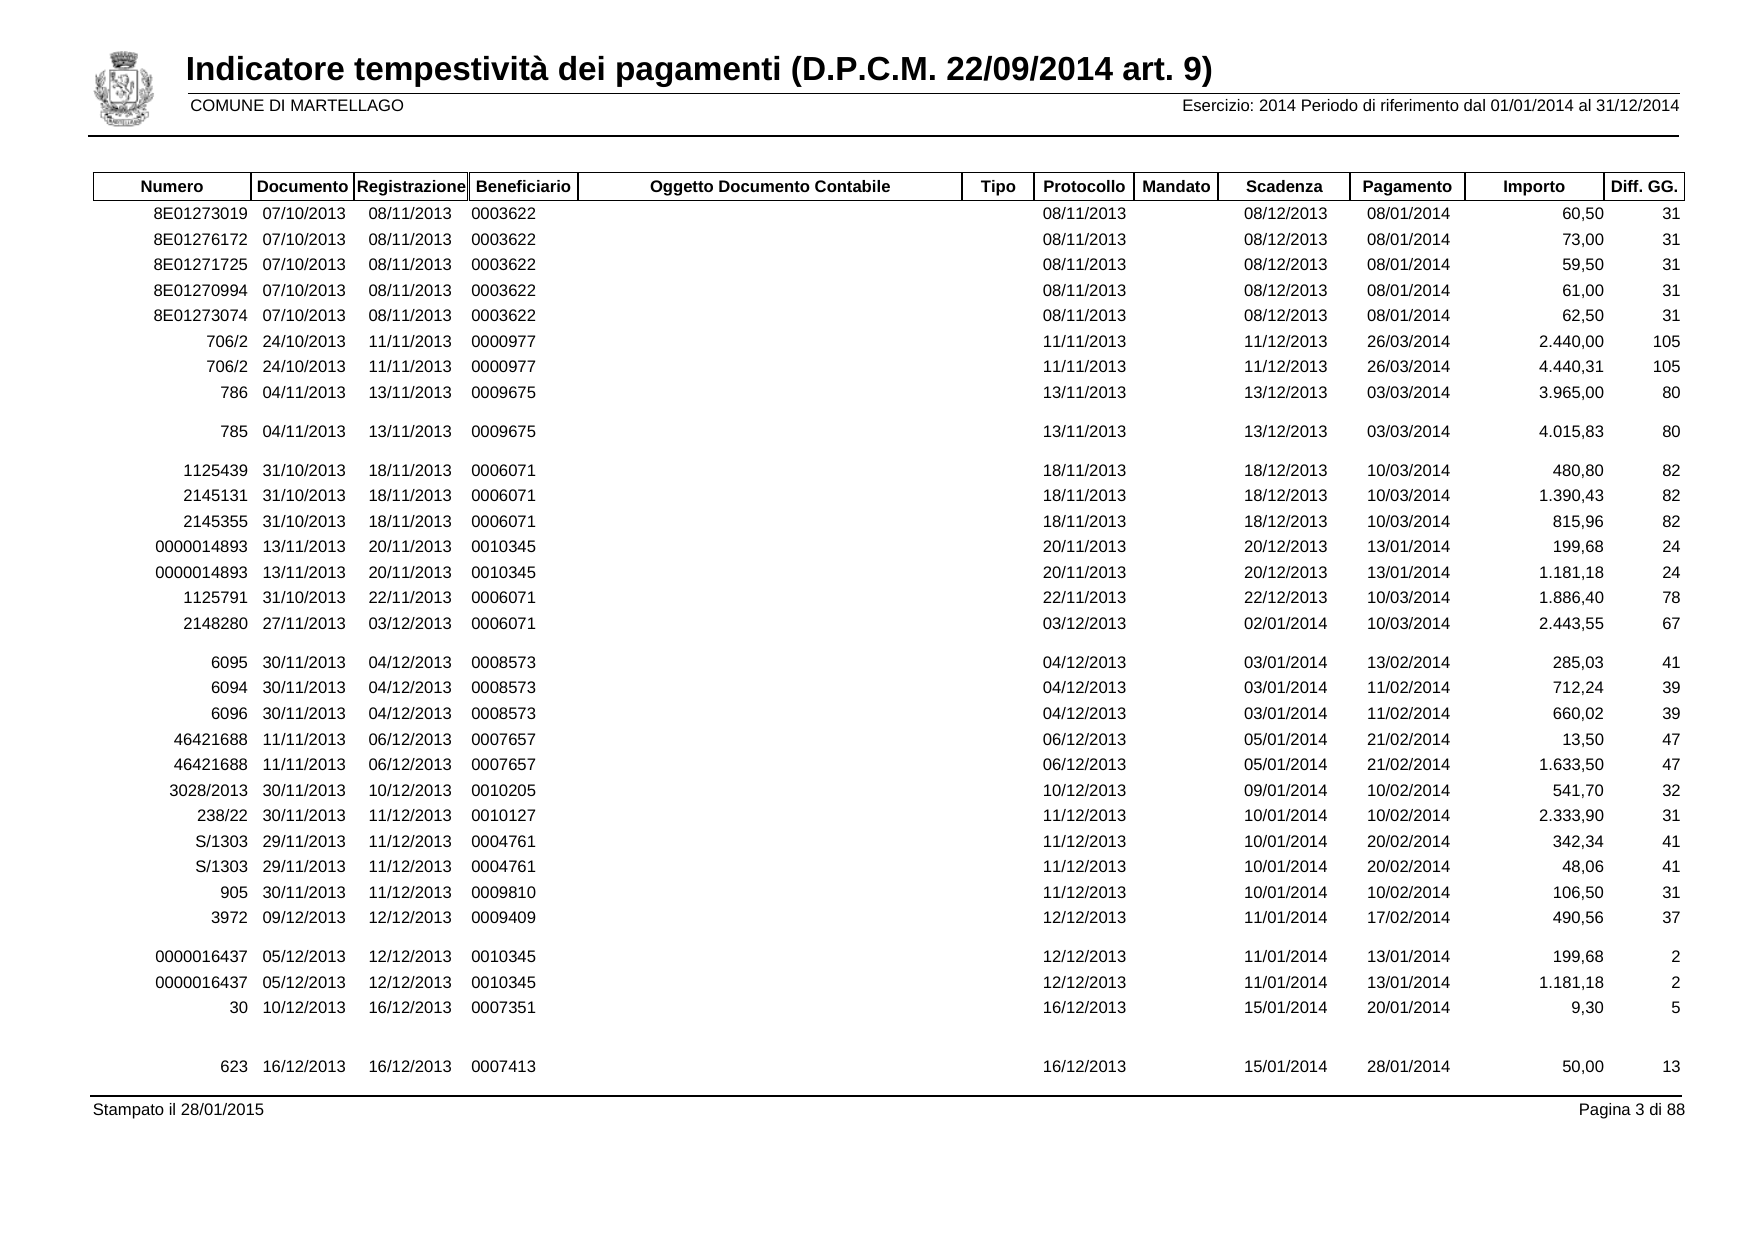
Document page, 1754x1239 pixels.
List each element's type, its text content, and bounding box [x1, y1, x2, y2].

table_cell [354, 806, 360, 828]
table_cell [1134, 229, 1197, 252]
table_cell 2 [1610, 973, 1680, 995]
table_cell [582, 280, 964, 303]
table_cell 105 [1610, 331, 1680, 354]
table_cell [93, 50, 183, 133]
table_cell 13 [1610, 1057, 1680, 1079]
table_cell 31/10/2013 [254, 588, 354, 611]
table_cell [0, 588, 95, 611]
table_cell [1134, 883, 1197, 905]
table_cell 27/11/2013 [254, 614, 354, 636]
table_cell 67 [1610, 614, 1680, 636]
table_cell [576, 908, 582, 931]
table_cell [576, 998, 582, 1021]
table_cell 31/10/2013 [254, 486, 354, 509]
table_cell 30 [95, 998, 248, 1021]
table_cell [0, 653, 95, 675]
table_cell 0003622 [471, 280, 576, 303]
table_cell [460, 563, 471, 585]
table_cell [1685, 172, 1753, 201]
table_cell [1028, 947, 1034, 969]
table_cell [248, 947, 254, 969]
table_cell [354, 563, 360, 585]
table_cell 02/01/2014 [1224, 614, 1347, 636]
table_cell [354, 357, 360, 379]
table_cell 13/01/2014 [1353, 973, 1465, 995]
table_cell [582, 614, 964, 650]
table_cell 09/12/2013 [254, 908, 354, 931]
table_cell [965, 947, 972, 969]
table_cell 13/12/2013 [1224, 422, 1347, 444]
table_cell [965, 1021, 1753, 1054]
table_cell 0010345 [471, 947, 576, 969]
table_cell 0003622 [471, 204, 576, 226]
table_cell 13/01/2014 [1353, 537, 1465, 560]
table_cell [1347, 204, 1352, 226]
table_cell Registrazione [355, 173, 467, 200]
table_cell 13/01/2014 [1353, 563, 1465, 585]
table_cell 08/12/2013 [1224, 255, 1347, 277]
table_cell [460, 537, 471, 560]
table_cell [1347, 512, 1352, 534]
table_cell 05/12/2013 [254, 973, 354, 995]
table_cell [248, 331, 254, 354]
table_cell [1198, 1057, 1221, 1079]
table_cell [1134, 357, 1197, 379]
table_cell 29/11/2013 [254, 857, 354, 879]
table_cell [0, 172, 93, 201]
table_cell [582, 255, 964, 277]
table_cell 0006071 [471, 614, 576, 636]
table_cell [582, 831, 964, 854]
table_cell [460, 422, 471, 444]
table_cell [965, 614, 972, 636]
table_cell 20/11/2013 [1034, 563, 1134, 585]
table_cell [965, 729, 972, 752]
table_cell 24/10/2013 [254, 357, 354, 379]
table_cell Stampato il 28/01/2015 [93, 1100, 363, 1129]
table_cell [972, 908, 1028, 931]
table_cell 16/12/2013 [360, 1057, 460, 1079]
table_cell [1347, 678, 1352, 701]
table_cell [1134, 588, 1197, 611]
table_cell [1198, 383, 1221, 405]
table_cell 0010127 [471, 806, 576, 828]
table_cell [576, 486, 582, 509]
table_cell [1680, 831, 1753, 854]
table_cell [0, 1100, 93, 1129]
table_cell [1134, 973, 1197, 995]
table_cell 8E01273074 [95, 306, 248, 328]
table_cell [1198, 537, 1221, 560]
table_cell 9,30 [1467, 998, 1604, 1021]
table_cell [1198, 357, 1221, 379]
table_cell [0, 678, 95, 701]
table_cell [582, 383, 964, 418]
table_cell 11/12/2013 [360, 857, 460, 879]
table_cell [1680, 998, 1753, 1021]
table_cell [1604, 422, 1610, 444]
table_cell [0, 96, 92, 126]
table_cell 22/12/2013 [1224, 588, 1347, 611]
table_cell [460, 486, 471, 509]
table_cell [965, 537, 972, 560]
table_cell [1198, 857, 1221, 879]
table_cell [0, 405, 582, 418]
table_cell [972, 653, 1028, 675]
table_cell [1680, 755, 1753, 777]
table_cell [972, 204, 1028, 226]
table_cell 13/11/2013 [360, 422, 460, 444]
table_cell 06/12/2013 [360, 755, 460, 777]
table_cell 03/01/2014 [1224, 678, 1347, 701]
table_cell [354, 831, 360, 854]
table_cell 0009675 [471, 383, 576, 405]
table_cell [1347, 537, 1352, 560]
table_cell 541,70 [1467, 780, 1604, 803]
table_cell 31 [1610, 883, 1680, 905]
table_cell [248, 831, 254, 854]
table_cell 08/11/2013 [1034, 255, 1134, 277]
table_cell 13,50 [1467, 729, 1604, 752]
table_cell 0004761 [471, 857, 576, 879]
table_cell 08/11/2013 [1034, 280, 1134, 303]
table_cell [576, 678, 582, 701]
table_cell [1683, 96, 1753, 126]
table_cell [972, 461, 1028, 483]
table_cell [1028, 486, 1034, 509]
table_cell [965, 908, 972, 931]
table_cell [576, 1057, 582, 1079]
table_cell [576, 229, 582, 252]
table_cell 03/01/2014 [1224, 704, 1347, 726]
table_cell 08/11/2013 [360, 306, 460, 328]
table_cell [972, 806, 1028, 828]
table_cell 22/11/2013 [1034, 588, 1134, 611]
table_cell [965, 653, 972, 675]
table_cell [1198, 998, 1221, 1021]
table_cell [0, 255, 95, 277]
table_cell [1604, 229, 1610, 252]
table_cell 18/12/2013 [1224, 486, 1347, 509]
table_cell [1347, 729, 1352, 752]
table_cell [1604, 383, 1610, 405]
table_cell 20/11/2013 [360, 537, 460, 560]
table_cell 20/02/2014 [1353, 857, 1465, 879]
table_cell [576, 255, 582, 277]
table_cell [1604, 306, 1610, 328]
table_cell [582, 883, 964, 905]
table_cell [1028, 653, 1034, 675]
table_cell 1.181,18 [1467, 563, 1604, 585]
table_cell [0, 537, 95, 560]
table_cell [1134, 280, 1197, 303]
table_cell 05/01/2014 [1224, 729, 1347, 752]
table_cell 3.965,00 [1467, 383, 1604, 405]
table_cell [576, 588, 582, 611]
table_cell 08/01/2014 [1353, 255, 1465, 277]
table_cell 08/01/2014 [1353, 280, 1465, 303]
table_cell [972, 331, 1028, 354]
table_cell [460, 947, 471, 969]
table_cell [1680, 857, 1753, 879]
table_cell [1028, 357, 1034, 379]
table_cell [460, 653, 471, 675]
table_cell [576, 357, 582, 379]
table_cell [1680, 331, 1753, 354]
table_cell 06/12/2013 [1034, 729, 1134, 752]
table_cell 1.390,43 [1467, 486, 1604, 509]
table_cell 2.440,00 [1467, 331, 1604, 354]
table_cell [460, 678, 471, 701]
table_cell [576, 512, 582, 534]
table_cell [1680, 883, 1753, 905]
table_cell 2.443,55 [1467, 614, 1604, 636]
table_cell [1028, 755, 1034, 777]
table_cell 37 [1610, 908, 1680, 931]
table_cell 0007657 [471, 755, 576, 777]
table_cell [186, 96, 190, 133]
table_cell Mandato [1135, 173, 1217, 200]
table_cell [1680, 306, 1753, 328]
table_cell [1198, 678, 1221, 701]
table_cell [1680, 908, 1753, 931]
table_cell [1347, 588, 1352, 611]
table_cell [965, 704, 972, 726]
table_cell [1347, 883, 1352, 905]
table_cell [0, 229, 95, 252]
table_cell [582, 331, 964, 354]
table_cell [1028, 512, 1034, 534]
table_cell [1028, 908, 1034, 931]
table_cell [248, 806, 254, 828]
table_cell [1347, 973, 1352, 995]
table_cell [965, 998, 972, 1021]
table_cell [248, 614, 254, 636]
table_cell 11/01/2014 [1224, 973, 1347, 995]
table_cell [0, 51, 92, 90]
table_cell [1680, 729, 1753, 752]
table_cell 11/12/2013 [1034, 883, 1134, 905]
table_cell [1680, 383, 1753, 405]
table_cell [354, 486, 360, 509]
table_cell [460, 857, 471, 879]
table_cell [576, 973, 582, 995]
table_cell [1028, 280, 1034, 303]
table_cell [460, 588, 471, 611]
table_cell 31 [1610, 806, 1680, 828]
table_cell 199,68 [1467, 947, 1604, 969]
table_cell [1028, 678, 1034, 701]
table_cell [248, 229, 254, 252]
table_cell [248, 857, 254, 879]
table_cell 05/01/2014 [1224, 755, 1347, 777]
table_cell [354, 512, 360, 534]
table_cell [1028, 229, 1034, 252]
table_cell 31 [1610, 204, 1680, 226]
table_cell 20/12/2013 [1224, 563, 1347, 585]
table_cell [0, 383, 95, 405]
table_cell Oggetto Documento Contabile [579, 173, 961, 200]
table_cell [248, 422, 254, 444]
table_cell 03/12/2013 [360, 614, 460, 636]
table_cell 10/02/2014 [1353, 883, 1465, 905]
table_cell [965, 678, 972, 701]
table_cell 18/11/2013 [360, 512, 460, 534]
table_cell 10/01/2014 [1224, 806, 1347, 828]
table_cell [1198, 614, 1221, 636]
table_cell 12/12/2013 [1034, 973, 1134, 995]
table_cell Importo [1466, 173, 1603, 200]
table_cell [0, 357, 95, 379]
table_cell [460, 280, 471, 303]
table_cell [972, 255, 1028, 277]
table_cell [1604, 755, 1610, 777]
table_cell [0, 331, 95, 354]
table_cell [1198, 806, 1221, 828]
table_cell [0, 931, 582, 944]
table_cell 32 [1610, 780, 1680, 803]
table_cell 0000016437 [95, 973, 248, 995]
table_cell [248, 563, 254, 585]
table_cell 11/12/2013 [1224, 357, 1347, 379]
table_cell 4.440,31 [1467, 357, 1604, 379]
table_cell [248, 780, 254, 803]
table_cell 08/01/2014 [1353, 229, 1465, 252]
table_cell [965, 444, 1753, 458]
table_cell [460, 383, 471, 405]
table_cell 105 [1610, 357, 1680, 379]
table_cell [1604, 729, 1610, 752]
table_cell [1680, 1057, 1753, 1079]
table_cell [972, 383, 1028, 405]
table_cell 0010205 [471, 780, 576, 803]
table_cell [582, 806, 964, 828]
table_cell 05/12/2013 [254, 947, 354, 969]
table_cell 10/03/2014 [1353, 512, 1465, 534]
table_cell [1680, 537, 1753, 560]
table_cell [1028, 998, 1034, 1021]
table_cell [1134, 947, 1197, 969]
table_cell [965, 931, 1753, 944]
table_cell 07/10/2013 [254, 255, 354, 277]
table_cell 08/12/2013 [1224, 306, 1347, 328]
table_cell [354, 653, 360, 675]
table_cell [1604, 331, 1610, 354]
table_cell 2148280 [95, 614, 248, 636]
table_cell [965, 780, 972, 803]
table_cell [354, 998, 360, 1021]
table_cell 342,34 [1467, 831, 1604, 854]
table_cell [1347, 331, 1352, 354]
table_cell [965, 486, 972, 509]
table_cell [1604, 973, 1610, 995]
table_cell [1028, 806, 1034, 828]
table_cell [1680, 563, 1753, 585]
table_cell 80 [1610, 422, 1680, 444]
table_cell 08/11/2013 [1034, 306, 1134, 328]
table_cell 12/12/2013 [1034, 908, 1134, 931]
table_cell [576, 729, 582, 752]
table_cell [0, 204, 95, 226]
table_cell 2145131 [95, 486, 248, 509]
table_cell [460, 255, 471, 277]
table_cell [1347, 653, 1352, 675]
table_cell [1198, 229, 1221, 252]
table_cell [1680, 973, 1753, 995]
table_cell [1680, 280, 1753, 303]
table_cell [1680, 704, 1753, 726]
table_cell [582, 704, 964, 726]
table_cell 11/01/2014 [1224, 947, 1347, 969]
table_cell [965, 306, 972, 328]
table_cell [1198, 486, 1221, 509]
table_cell [354, 614, 360, 636]
table_cell [248, 280, 254, 303]
table_cell [248, 998, 254, 1021]
table_cell [576, 831, 582, 854]
table_cell 10/03/2014 [1353, 588, 1465, 611]
table_cell [1198, 908, 1221, 931]
table_cell 815,96 [1467, 512, 1604, 534]
table_cell [0, 780, 95, 803]
table_cell [1134, 614, 1197, 636]
table_cell [1604, 1057, 1610, 1079]
table_cell [1028, 461, 1034, 483]
table_cell [354, 947, 360, 969]
table_cell [1198, 563, 1221, 585]
table_cell 46421688 [95, 729, 248, 752]
table_cell [582, 537, 964, 560]
table_cell 11/12/2013 [1034, 831, 1134, 854]
table_cell [582, 755, 964, 777]
table_cell 47 [1610, 729, 1680, 752]
table_cell [0, 1021, 582, 1054]
table_cell 10/02/2014 [1353, 806, 1465, 828]
table_cell [1028, 857, 1034, 879]
table_cell 0007413 [471, 1057, 576, 1079]
table_cell [1683, 51, 1753, 90]
table_cell 13/02/2014 [1353, 653, 1465, 675]
table_cell 24/10/2013 [254, 331, 354, 354]
table_cell [972, 755, 1028, 777]
table_cell 706/2 [95, 331, 248, 354]
table_cell [354, 331, 360, 354]
table_cell 11/02/2014 [1353, 678, 1465, 701]
table_cell 21/02/2014 [1353, 729, 1465, 752]
table_cell [1604, 563, 1610, 585]
table_cell 03/03/2014 [1353, 422, 1465, 444]
table_cell 1.633,50 [1467, 755, 1604, 777]
table_cell [425, 1100, 1292, 1129]
table_cell [1683, 126, 1753, 133]
table_cell [460, 729, 471, 752]
table_cell 0010345 [471, 537, 576, 560]
table_cell 08/11/2013 [1034, 229, 1134, 252]
table_cell 30/11/2013 [254, 653, 354, 675]
table_cell [248, 973, 254, 995]
table_cell [1604, 537, 1610, 560]
table_cell [1347, 806, 1352, 828]
table_cell [354, 537, 360, 560]
table_cell [354, 729, 360, 752]
table_cell 20/11/2013 [1034, 537, 1134, 560]
table_cell 04/12/2013 [1034, 653, 1134, 675]
table_cell [248, 1057, 254, 1079]
table_cell 11/11/2013 [360, 331, 460, 354]
table_cell [1347, 947, 1352, 969]
picture [92, 50, 159, 129]
table_cell 0006071 [471, 588, 576, 611]
table_cell 10/01/2014 [1224, 831, 1347, 854]
table_cell 13/11/2013 [1034, 422, 1134, 444]
table_cell [965, 331, 972, 354]
table_cell [460, 755, 471, 777]
table_cell 24 [1610, 563, 1680, 585]
table_cell [248, 255, 254, 277]
table_cell [576, 563, 582, 585]
table_cell 12/12/2013 [1034, 947, 1134, 969]
table_cell [354, 883, 360, 905]
table_cell [576, 204, 582, 226]
table_cell 13/11/2013 [1034, 383, 1134, 405]
table_cell [1134, 1057, 1197, 1079]
table_cell 08/01/2014 [1353, 204, 1465, 226]
table_cell 8E01270994 [95, 280, 248, 303]
table_cell 16/12/2013 [1034, 998, 1134, 1021]
table_cell [582, 998, 964, 1054]
table_cell Scadenza [1219, 173, 1349, 200]
table_cell [460, 204, 471, 226]
table_cell 4.015,83 [1467, 422, 1604, 444]
table_cell 15/01/2014 [1224, 998, 1347, 1021]
table_cell [1604, 255, 1610, 277]
table_cell [354, 383, 360, 405]
table_cell [1134, 806, 1197, 828]
table_cell 13/11/2013 [360, 383, 460, 405]
table_cell 39 [1610, 678, 1680, 701]
table_cell [248, 306, 254, 328]
table_cell [1198, 831, 1221, 854]
table_cell [248, 537, 254, 560]
table_cell [460, 614, 471, 636]
table_cell 30/11/2013 [254, 806, 354, 828]
table_cell 3028/2013 [95, 780, 248, 803]
table_cell [1134, 729, 1197, 752]
table_cell [972, 678, 1028, 701]
table_cell [582, 229, 964, 252]
table_cell [1680, 422, 1753, 444]
table_cell [972, 614, 1028, 636]
table_cell [965, 973, 972, 995]
table_cell 0006071 [471, 512, 576, 534]
table_cell [460, 908, 471, 931]
table_cell [1198, 280, 1221, 303]
table_cell [1347, 357, 1352, 379]
table_cell [1028, 383, 1034, 405]
table_cell [0, 831, 95, 854]
table_cell 62,50 [1467, 306, 1604, 328]
table_cell 20/12/2013 [1224, 537, 1347, 560]
table_cell [1680, 588, 1753, 611]
table_cell 480,80 [1467, 461, 1604, 483]
table_cell 0008573 [471, 704, 576, 726]
table_cell 50,00 [1467, 1057, 1604, 1079]
table_cell Diff. GG. [1605, 173, 1684, 200]
table_cell 1.181,18 [1467, 973, 1604, 995]
table_cell [1198, 204, 1221, 226]
table_cell 0000014893 [95, 537, 248, 560]
table_cell [0, 138, 1753, 172]
table_cell [1604, 678, 1610, 701]
table_cell [248, 729, 254, 752]
table_cell [965, 204, 972, 226]
table_cell [1028, 780, 1034, 803]
table_cell [1134, 255, 1197, 277]
table_cell [582, 588, 964, 611]
table_cell [1604, 653, 1610, 675]
table_cell 11/12/2013 [360, 831, 460, 854]
table_cell 106,50 [1467, 883, 1604, 905]
table_cell 0000977 [471, 331, 576, 354]
table_cell 60,50 [1467, 204, 1604, 226]
table_cell [965, 280, 972, 303]
table_cell 03/01/2014 [1224, 653, 1347, 675]
table_cell [972, 357, 1028, 379]
table_cell [1134, 383, 1197, 405]
table_cell COMUNE DI MARTELLAGO [190, 96, 915, 133]
table_cell 10/02/2014 [1353, 780, 1465, 803]
table_cell [354, 704, 360, 726]
table_cell 6095 [95, 653, 248, 675]
table_cell [0, 1079, 1753, 1096]
table_cell [460, 806, 471, 828]
table_cell [1198, 947, 1221, 969]
table_cell [1134, 755, 1197, 777]
table_cell 03/03/2014 [1353, 383, 1465, 405]
table_cell [0, 512, 95, 534]
table_cell 80 [1610, 383, 1680, 405]
table_cell [972, 883, 1028, 905]
table_cell 8E01271725 [95, 255, 248, 277]
table_cell [965, 229, 972, 252]
table_cell 08/11/2013 [1034, 204, 1134, 226]
table_cell Esercizio: 2014 Periodo di riferimento dal 01/01/2014 al 31/12/2014 [931, 96, 1680, 133]
table_cell [1347, 780, 1352, 803]
table_cell [1604, 588, 1610, 611]
table_cell [972, 947, 1028, 969]
table_cell [248, 461, 254, 483]
table_cell [972, 729, 1028, 752]
table_cell [576, 780, 582, 803]
table_cell Pagamento [1351, 173, 1464, 200]
table_cell [1134, 331, 1197, 354]
table_cell 10/01/2014 [1224, 883, 1347, 905]
table_cell 26/03/2014 [1353, 331, 1465, 354]
table_cell 30/11/2013 [254, 883, 354, 905]
table_cell [576, 461, 582, 483]
table_cell 11/11/2013 [254, 755, 354, 777]
table_cell 10/03/2014 [1353, 461, 1465, 483]
table_cell 46421688 [95, 755, 248, 777]
table_cell [965, 255, 972, 277]
table_cell [1347, 857, 1352, 879]
table_cell [965, 857, 972, 879]
table_cell 199,68 [1467, 537, 1604, 560]
table_cell [965, 831, 972, 854]
table_header Indicatore tempestività dei pagamenti (D.P.C.M. 22/09/2014 art. 9) [186, 50, 1683, 90]
table_cell [582, 908, 964, 944]
table_cell 0004761 [471, 831, 576, 854]
table_cell [582, 973, 964, 995]
table_cell 08/11/2013 [360, 229, 460, 252]
table_cell 31/10/2013 [254, 512, 354, 534]
table_cell 08/11/2013 [360, 204, 460, 226]
table_cell [460, 973, 471, 995]
table_cell 0006071 [471, 486, 576, 509]
table_cell 5 [1610, 998, 1680, 1021]
table_cell [1134, 998, 1197, 1021]
table_cell 22/11/2013 [360, 588, 460, 611]
table_cell [1604, 857, 1610, 879]
table_cell [1198, 255, 1221, 277]
table_cell [1347, 831, 1352, 854]
table_cell 30/11/2013 [254, 780, 354, 803]
table_cell [1028, 204, 1034, 226]
table_cell 29/11/2013 [254, 831, 354, 854]
table_cell [0, 857, 95, 879]
table_cell [354, 973, 360, 995]
table_cell [1347, 422, 1352, 444]
table_cell 47 [1610, 755, 1680, 777]
table_cell [1680, 255, 1753, 277]
table_cell S/1303 [95, 857, 248, 879]
table_cell 21/02/2014 [1353, 755, 1465, 777]
table_cell [1347, 704, 1352, 726]
table_cell 04/12/2013 [360, 704, 460, 726]
table_cell 0003622 [471, 255, 576, 277]
table_cell 04/12/2013 [360, 678, 460, 701]
table_cell [1198, 588, 1221, 611]
table_cell 09/01/2014 [1224, 780, 1347, 803]
table_cell 712,24 [1467, 678, 1604, 701]
table_cell [1028, 729, 1034, 752]
table_cell 04/11/2013 [254, 383, 354, 405]
table_cell [1680, 357, 1753, 379]
table_cell [0, 1057, 95, 1079]
table_cell [0, 126, 93, 133]
table_cell [1680, 512, 1753, 534]
table_cell [1134, 537, 1197, 560]
table_cell [1347, 563, 1352, 585]
table_cell [1134, 563, 1197, 585]
table_cell [1293, 1100, 1386, 1129]
table_cell 285,03 [1467, 653, 1604, 675]
table_cell 10/12/2013 [1034, 780, 1134, 803]
table_cell 10/12/2013 [360, 780, 460, 803]
table_cell Pagina 3 di 88 [1386, 1100, 1685, 1129]
table_cell 1125791 [95, 588, 248, 611]
table_cell [460, 306, 471, 328]
table_cell [582, 947, 964, 969]
table_cell 82 [1610, 486, 1680, 509]
table_cell [965, 883, 972, 905]
table_cell [972, 831, 1028, 854]
table_cell [0, 806, 95, 828]
table_cell [460, 780, 471, 803]
table_cell [1028, 331, 1034, 354]
table_cell [0, 461, 95, 483]
table_cell [576, 806, 582, 828]
table_cell 82 [1610, 461, 1680, 483]
table_cell [354, 588, 360, 611]
table_cell [1680, 678, 1753, 701]
table_cell 30/11/2013 [254, 678, 354, 701]
table_cell 13/12/2013 [1224, 383, 1347, 405]
table_cell [354, 255, 360, 277]
table_cell 12/12/2013 [360, 908, 460, 931]
table_cell [1028, 588, 1034, 611]
table_cell 10/03/2014 [1353, 486, 1465, 509]
table_cell 11/11/2013 [254, 729, 354, 752]
table_cell [1198, 704, 1221, 726]
table_cell [1198, 973, 1221, 995]
table_cell [0, 636, 582, 650]
table_cell [1347, 1057, 1352, 1079]
table_cell [576, 653, 582, 675]
table_cell 0009810 [471, 883, 576, 905]
table_cell [248, 883, 254, 905]
table_cell [1680, 486, 1753, 509]
table_cell [1134, 678, 1197, 701]
table_cell 1.886,40 [1467, 588, 1604, 611]
table_cell [965, 636, 1753, 650]
table_cell [354, 755, 360, 777]
table_cell [1134, 461, 1197, 483]
table_cell [1604, 831, 1610, 854]
table_cell 0006071 [471, 461, 576, 483]
table_cell [576, 280, 582, 303]
table_cell [1134, 512, 1197, 534]
table_cell 11/02/2014 [1353, 704, 1465, 726]
table_cell 20/01/2014 [1353, 998, 1465, 1021]
table_cell 20/11/2013 [360, 563, 460, 585]
table_cell [1347, 255, 1352, 277]
table_cell [1134, 857, 1197, 879]
table_cell 0010345 [471, 563, 576, 585]
table_cell [0, 947, 95, 969]
table_cell Beneficiario [470, 173, 577, 200]
table_cell [972, 537, 1028, 560]
table_cell [1604, 908, 1610, 931]
table_cell [1604, 280, 1610, 303]
table_cell [576, 614, 582, 636]
table_cell [1028, 614, 1034, 636]
table_cell [1347, 280, 1352, 303]
table_cell [1680, 947, 1753, 969]
table_cell S/1303 [95, 831, 248, 854]
table_cell [576, 883, 582, 905]
table_cell 16/12/2013 [1034, 1057, 1134, 1079]
table_cell [1347, 461, 1352, 483]
table_cell [1198, 331, 1221, 354]
table_cell [354, 280, 360, 303]
table_cell [0, 422, 95, 444]
table_cell 0007351 [471, 998, 576, 1021]
table_cell [1134, 486, 1197, 509]
table_cell [1604, 704, 1610, 726]
table_cell 238/22 [95, 806, 248, 828]
table_cell [965, 563, 972, 585]
table_cell [1028, 1057, 1034, 1079]
table_cell [460, 512, 471, 534]
table_cell [582, 857, 964, 879]
table_cell [1198, 512, 1221, 534]
table_cell [972, 512, 1028, 534]
table_cell [576, 704, 582, 726]
table_cell [460, 461, 471, 483]
table_cell [1134, 704, 1197, 726]
table_cell 20/02/2014 [1353, 831, 1465, 854]
table_cell 04/11/2013 [254, 422, 354, 444]
table_cell [1604, 357, 1610, 379]
table_cell 15/01/2014 [1224, 1057, 1347, 1079]
table_cell [1347, 755, 1352, 777]
table_cell [1604, 806, 1610, 828]
table_cell 31 [1610, 280, 1680, 303]
table_cell 8E01276172 [95, 229, 248, 252]
table_cell [582, 780, 964, 803]
table_cell [1134, 780, 1197, 803]
table_cell [576, 306, 582, 328]
table_cell [576, 947, 582, 969]
table_cell [1028, 831, 1034, 854]
table_cell [1347, 306, 1352, 328]
table_cell [248, 383, 254, 405]
table_cell [582, 357, 964, 379]
table_cell [582, 653, 964, 675]
table_cell [1680, 806, 1753, 828]
table_cell 11/12/2013 [360, 806, 460, 828]
table_cell [582, 512, 964, 534]
table_cell [0, 486, 95, 509]
table_cell [0, 973, 95, 995]
table_cell [0, 704, 95, 726]
table_cell [460, 704, 471, 726]
table_cell [186, 50, 1683, 133]
table_cell [972, 280, 1028, 303]
table_cell [972, 998, 1028, 1021]
table_cell 08/12/2013 [1224, 204, 1347, 226]
table_cell 16/12/2013 [254, 1057, 354, 1079]
table_cell [972, 229, 1028, 252]
table_cell 0008573 [471, 678, 576, 701]
table_cell 78 [1610, 588, 1680, 611]
table_cell [1198, 422, 1221, 444]
table_cell 04/12/2013 [1034, 678, 1134, 701]
table_cell 0009675 [471, 422, 576, 444]
table_cell 31 [1610, 255, 1680, 277]
table_cell [1198, 306, 1221, 328]
table_cell [248, 653, 254, 675]
table_cell [354, 857, 360, 879]
table_cell [1028, 883, 1034, 905]
table_cell [0, 444, 582, 458]
table_cell [248, 908, 254, 931]
table_cell [972, 1057, 1028, 1079]
table_cell 8E01273019 [95, 204, 248, 226]
table_cell 18/11/2013 [1034, 486, 1134, 509]
table_cell 06/12/2013 [1034, 755, 1134, 777]
table_cell [965, 461, 972, 483]
table_cell [1680, 229, 1753, 252]
table_cell [248, 678, 254, 701]
table_cell [0, 908, 95, 931]
table_cell 11/01/2014 [1224, 908, 1347, 931]
table_cell [582, 729, 964, 752]
table_cell 41 [1610, 857, 1680, 879]
table_cell [972, 486, 1028, 509]
table_cell [460, 331, 471, 354]
table_cell 0010345 [471, 973, 576, 995]
table_cell Protocollo [1035, 173, 1133, 200]
table_cell [1198, 729, 1221, 752]
table_cell [576, 537, 582, 560]
table_cell [248, 755, 254, 777]
table_cell [1347, 614, 1352, 636]
table_cell 04/12/2013 [360, 653, 460, 675]
table_cell [0, 883, 95, 905]
table_cell 07/10/2013 [254, 306, 354, 328]
table_cell [159, 51, 183, 129]
table_cell 660,02 [1467, 704, 1604, 726]
table_cell 0000014893 [95, 563, 248, 585]
table_cell [1604, 486, 1610, 509]
table_cell 2.333,90 [1467, 806, 1604, 828]
table_cell [354, 422, 360, 444]
table_cell [965, 383, 972, 405]
table_cell 0000977 [471, 357, 576, 379]
table_cell 08/11/2013 [360, 280, 460, 303]
table_cell 10/12/2013 [254, 998, 354, 1021]
table_cell 706/2 [95, 357, 248, 379]
table_cell [0, 755, 95, 777]
table_cell [1134, 653, 1197, 675]
table_cell 905 [95, 883, 248, 905]
table_cell [248, 486, 254, 509]
table_cell 11/12/2013 [1034, 857, 1134, 879]
table_cell 18/11/2013 [360, 486, 460, 509]
table_cell Documento [252, 173, 353, 200]
table_cell [1680, 614, 1753, 636]
table_cell 31/10/2013 [254, 461, 354, 483]
table_cell 3972 [95, 908, 248, 931]
table_cell [1198, 780, 1221, 803]
table_cell [972, 422, 1028, 444]
table_cell 623 [95, 1057, 248, 1079]
table_cell [576, 755, 582, 777]
table_cell 73,00 [1467, 229, 1604, 252]
table_cell [1134, 422, 1197, 444]
table_cell [354, 204, 360, 226]
table_cell [1028, 537, 1034, 560]
table_cell [460, 831, 471, 854]
table_cell 26/03/2014 [1353, 357, 1465, 379]
table_cell [1198, 461, 1221, 483]
table_cell [582, 204, 964, 226]
table_cell 08/12/2013 [1224, 280, 1347, 303]
table_cell [0, 998, 95, 1021]
table_cell [1604, 883, 1610, 905]
table_cell 18/11/2013 [360, 461, 460, 483]
table_cell 39 [1610, 704, 1680, 726]
table_cell [972, 704, 1028, 726]
table_cell [1680, 780, 1753, 803]
table_cell 07/10/2013 [254, 280, 354, 303]
table_cell 31 [1610, 229, 1680, 252]
table_cell [248, 204, 254, 226]
table_cell 10/01/2014 [1224, 857, 1347, 879]
table_cell 0000016437 [95, 947, 248, 969]
table_cell [248, 588, 254, 611]
table_cell [576, 331, 582, 354]
table_cell [1685, 1100, 1753, 1129]
table_cell [460, 357, 471, 379]
table_cell [1604, 998, 1610, 1021]
table_cell [1134, 306, 1197, 328]
table_cell 17/02/2014 [1353, 908, 1465, 931]
table_cell [248, 512, 254, 534]
table_cell [1680, 461, 1753, 483]
table_cell [460, 229, 471, 252]
table_cell 07/10/2013 [254, 204, 354, 226]
table_cell [582, 563, 964, 585]
table_cell 11/12/2013 [1034, 806, 1134, 828]
table_cell 785 [95, 422, 248, 444]
table_cell [576, 383, 582, 405]
table_header [0, 0, 1753, 49]
table_cell [972, 857, 1028, 879]
table_cell [0, 563, 95, 585]
table_cell [965, 512, 972, 534]
table_cell 11/12/2013 [1224, 331, 1347, 354]
table_cell [972, 780, 1028, 803]
table_cell [1028, 422, 1034, 444]
table_cell 18/11/2013 [1034, 461, 1134, 483]
table_cell [354, 678, 360, 701]
table_cell [0, 306, 95, 328]
table_cell 786 [95, 383, 248, 405]
table_cell 59,50 [1467, 255, 1604, 277]
table_cell [582, 1057, 964, 1079]
table_cell 07/10/2013 [254, 229, 354, 252]
table_cell 30/11/2013 [254, 704, 354, 726]
table_cell [1028, 563, 1034, 585]
table_cell [1347, 998, 1352, 1021]
table_cell [1028, 704, 1034, 726]
table_cell [1604, 461, 1610, 483]
table_cell [965, 755, 972, 777]
table_cell 28/01/2014 [1353, 1057, 1465, 1079]
table_cell 31 [1610, 306, 1680, 328]
table_cell 08/11/2013 [360, 255, 460, 277]
table_cell 0003622 [471, 229, 576, 252]
table_cell [354, 908, 360, 931]
table_cell 11/11/2013 [1034, 331, 1134, 354]
table_cell [582, 306, 964, 328]
table_cell 0008573 [471, 653, 576, 675]
table_cell [1028, 255, 1034, 277]
table_cell 13/11/2013 [254, 563, 354, 585]
table_cell [0, 729, 95, 752]
table_cell [1680, 204, 1753, 226]
table_cell 16/12/2013 [360, 998, 460, 1021]
table_cell [965, 588, 972, 611]
table_cell [248, 357, 254, 379]
table_cell [972, 588, 1028, 611]
table_cell [1680, 653, 1753, 675]
table_cell 10/03/2014 [1353, 614, 1465, 636]
table_cell [1028, 306, 1034, 328]
table_cell [965, 806, 972, 828]
table_cell Tipo [963, 173, 1033, 200]
table_cell 11/11/2013 [1034, 357, 1134, 379]
table_cell [965, 405, 1753, 418]
table_cell 08/01/2014 [1353, 306, 1465, 328]
table_cell [972, 973, 1028, 995]
table_cell [460, 1057, 471, 1079]
table_cell 12/12/2013 [360, 973, 460, 995]
table_cell 0009409 [471, 908, 576, 931]
table_cell 2 [1610, 947, 1680, 969]
table_cell 04/12/2013 [1034, 704, 1134, 726]
table_cell [582, 678, 964, 701]
table_cell [1604, 614, 1610, 636]
table_cell [972, 306, 1028, 328]
table_cell [354, 780, 360, 803]
table_cell 48,06 [1467, 857, 1604, 879]
table_cell 0003622 [471, 306, 576, 328]
table_cell 13/11/2013 [254, 537, 354, 560]
table_cell 11/12/2013 [360, 883, 460, 905]
table_cell [0, 614, 95, 636]
table_cell 61,00 [1467, 280, 1604, 303]
table_cell 0007657 [471, 729, 576, 752]
table_cell [1604, 947, 1610, 969]
table_cell [1347, 486, 1352, 509]
table_cell 08/12/2013 [1224, 229, 1347, 252]
table_cell Numero [94, 173, 250, 200]
table_cell [965, 422, 972, 444]
table_cell [582, 422, 964, 458]
table_cell [1134, 831, 1197, 854]
table_cell [1198, 883, 1221, 905]
table_cell [354, 461, 360, 483]
table_cell [576, 422, 582, 444]
table_cell 41 [1610, 831, 1680, 854]
table_cell [1198, 653, 1221, 675]
table_cell [1347, 908, 1352, 931]
table_cell 1125439 [95, 461, 248, 483]
table_cell [1604, 204, 1610, 226]
table_cell [915, 96, 931, 133]
table_cell [460, 998, 471, 1021]
table_cell [354, 229, 360, 252]
table_cell 18/12/2013 [1224, 461, 1347, 483]
table_cell 24 [1610, 537, 1680, 560]
table_cell 11/11/2013 [360, 357, 460, 379]
table_cell [965, 357, 972, 379]
table_cell [354, 306, 360, 328]
table_cell [1604, 512, 1610, 534]
table_cell 6096 [95, 704, 248, 726]
table_cell [582, 461, 964, 483]
table_cell 18/11/2013 [1034, 512, 1134, 534]
table_cell [576, 857, 582, 879]
table_cell [1604, 780, 1610, 803]
table_cell 18/12/2013 [1224, 512, 1347, 534]
table_cell [1134, 908, 1197, 931]
table_cell [363, 1100, 425, 1129]
table_cell 82 [1610, 512, 1680, 534]
table_cell [1028, 973, 1034, 995]
table_cell [460, 883, 471, 905]
table_cell 06/12/2013 [360, 729, 460, 752]
table_cell [582, 486, 964, 509]
table_cell [972, 563, 1028, 585]
table_cell [354, 1057, 360, 1079]
table_cell [1134, 204, 1197, 226]
table_cell [1198, 755, 1221, 777]
table_cell [248, 704, 254, 726]
table_cell [1347, 229, 1352, 252]
table_cell 03/12/2013 [1034, 614, 1134, 636]
table_cell 13/01/2014 [1353, 947, 1465, 969]
table_cell 2145355 [95, 512, 248, 534]
table_cell [0, 280, 95, 303]
table_cell [965, 1057, 972, 1079]
table_cell 41 [1610, 653, 1680, 675]
table_cell 490,56 [1467, 908, 1604, 931]
table_cell [1347, 383, 1352, 405]
table_cell 6094 [95, 678, 248, 701]
table_cell 12/12/2013 [360, 947, 460, 969]
